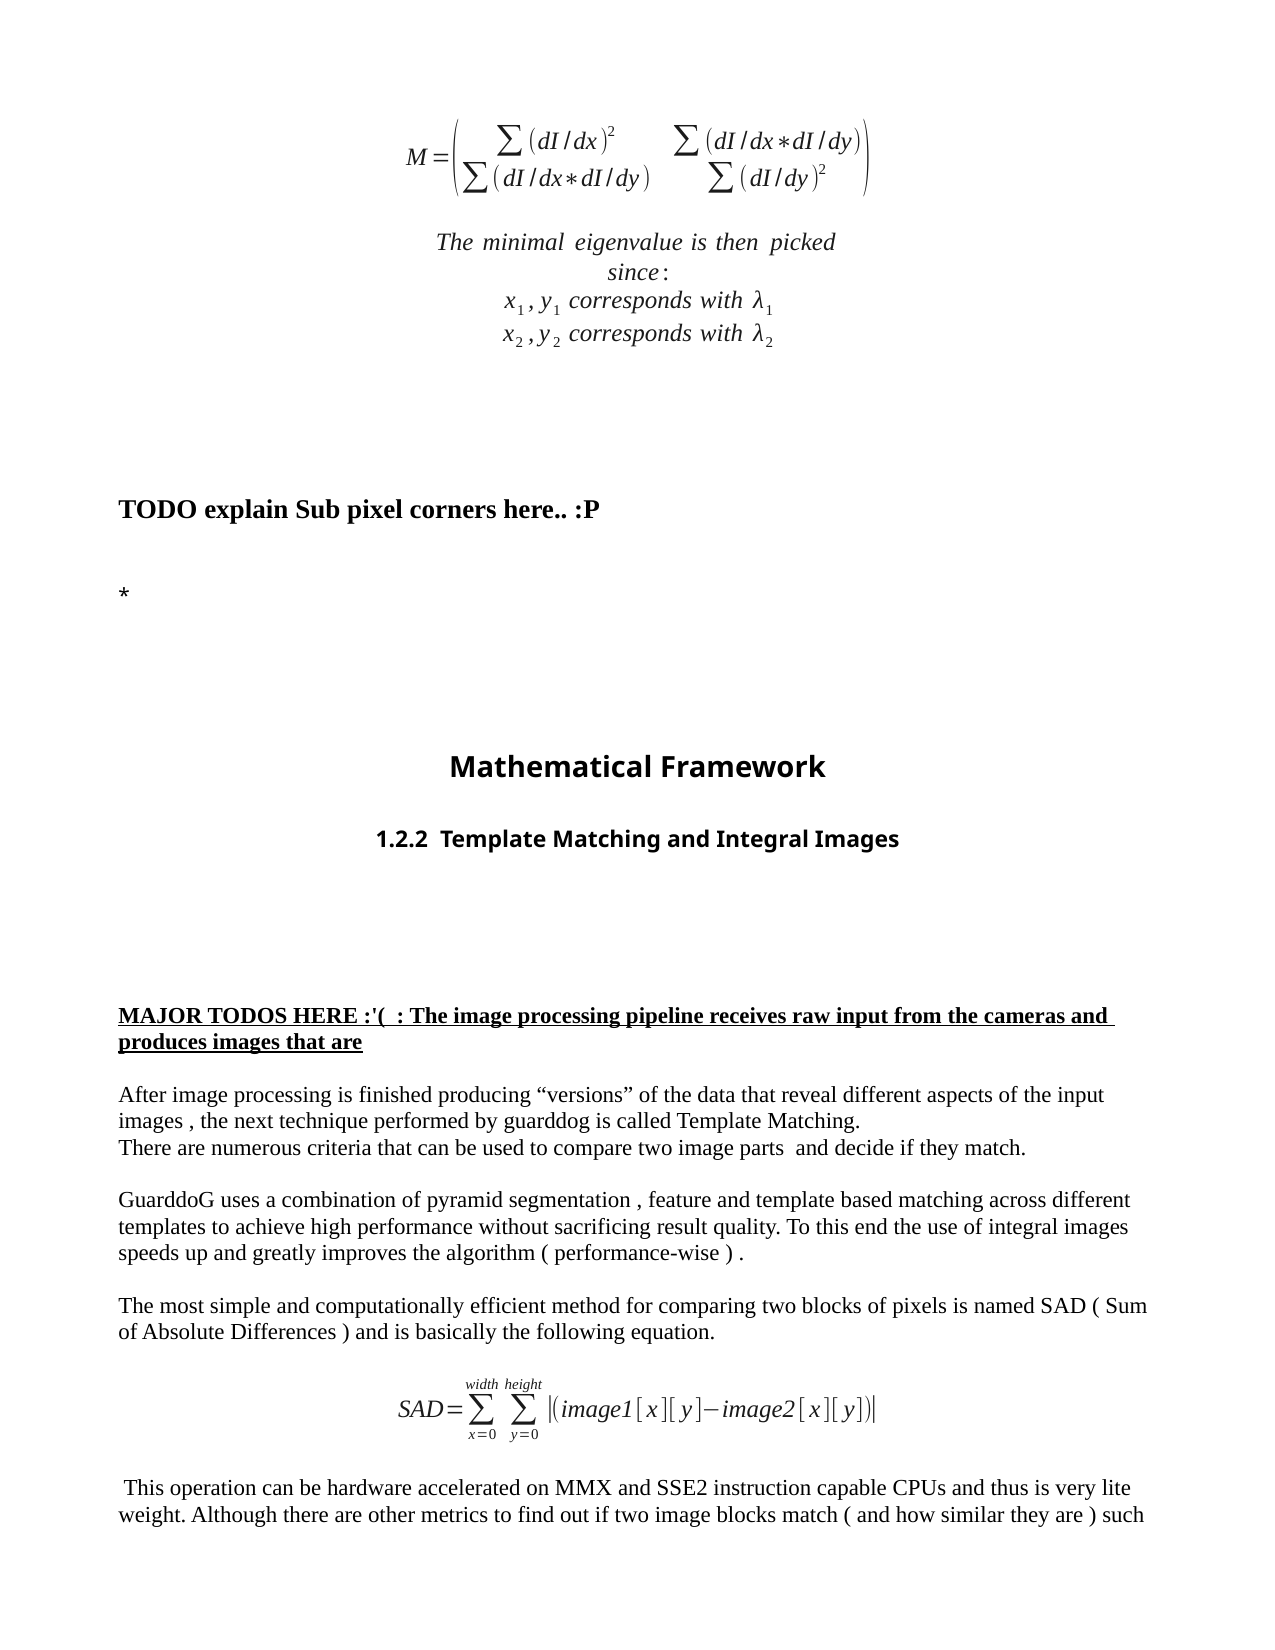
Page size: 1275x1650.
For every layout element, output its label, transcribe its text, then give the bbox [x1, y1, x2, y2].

text * [118, 582, 1157, 610]
text GuarddoG uses a combination of pyramid segmentation , feature and template based matching across different templates to achieve high performance without sacrificing result quality. To this end the use of integral images speeds up and greatly improves the algorithm ( performance-wise ) . [118, 1186, 1157, 1266]
text The most simple and computationally efficient method for comparing two blocks of pixels is named SAD ( Sum of Absolute Differences ) and is basically the following equation. [118, 1292, 1157, 1344]
text After image processing is finished producing “versions” of the data that reveal different aspects of the input images , the next technique performed by guarddog is called Template Matching. [118, 1081, 1157, 1134]
text There are numerous criteria that can be used to compare two image parts and decide if they match. [118, 1134, 1157, 1160]
text TODO explain Sub pixel corners here.. :P [118, 494, 1157, 525]
text Mathematical Framework [118, 746, 1157, 786]
text MAJOR TODOS HERE :'( : The image processing pipeline receives raw input from the cameras and produces images that are [118, 1002, 1157, 1055]
text This operation can be hardware accelerated on MMX and SSE2 instruction capable CPUs and thus is very lite weight. Although there are other metrics to find out if two image blocks match ( and how similar they are ) such [118, 1474, 1157, 1527]
text 1.2.2 Template Matching and Integral Images [118, 823, 1157, 854]
